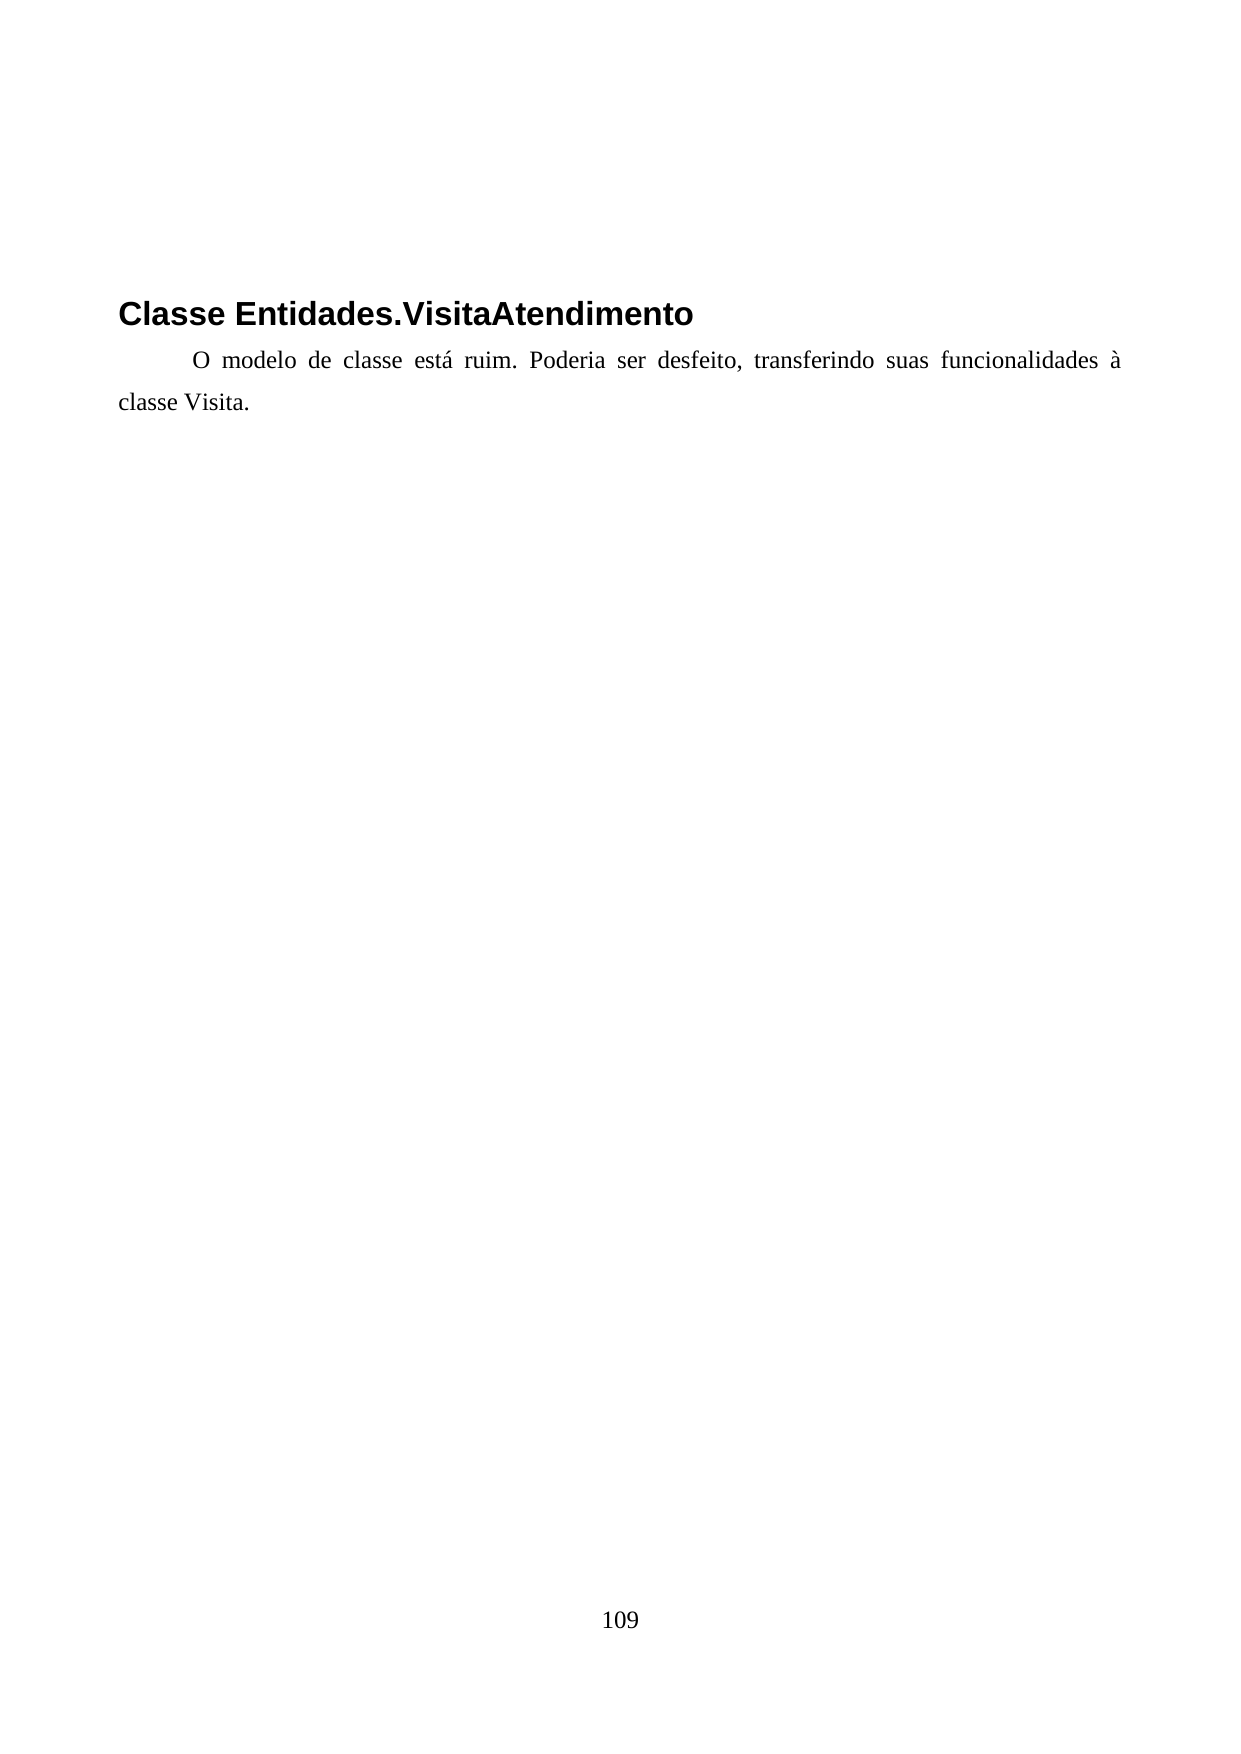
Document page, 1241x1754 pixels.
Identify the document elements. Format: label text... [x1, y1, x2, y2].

text O modelo de classe está ruim. Poderia ser desfeito, transferindo suas funcionalidades à classe Visita. [118, 346, 1122, 415]
subtitle Classe Entidades.VisitaAtendimento [118, 295, 1122, 332]
